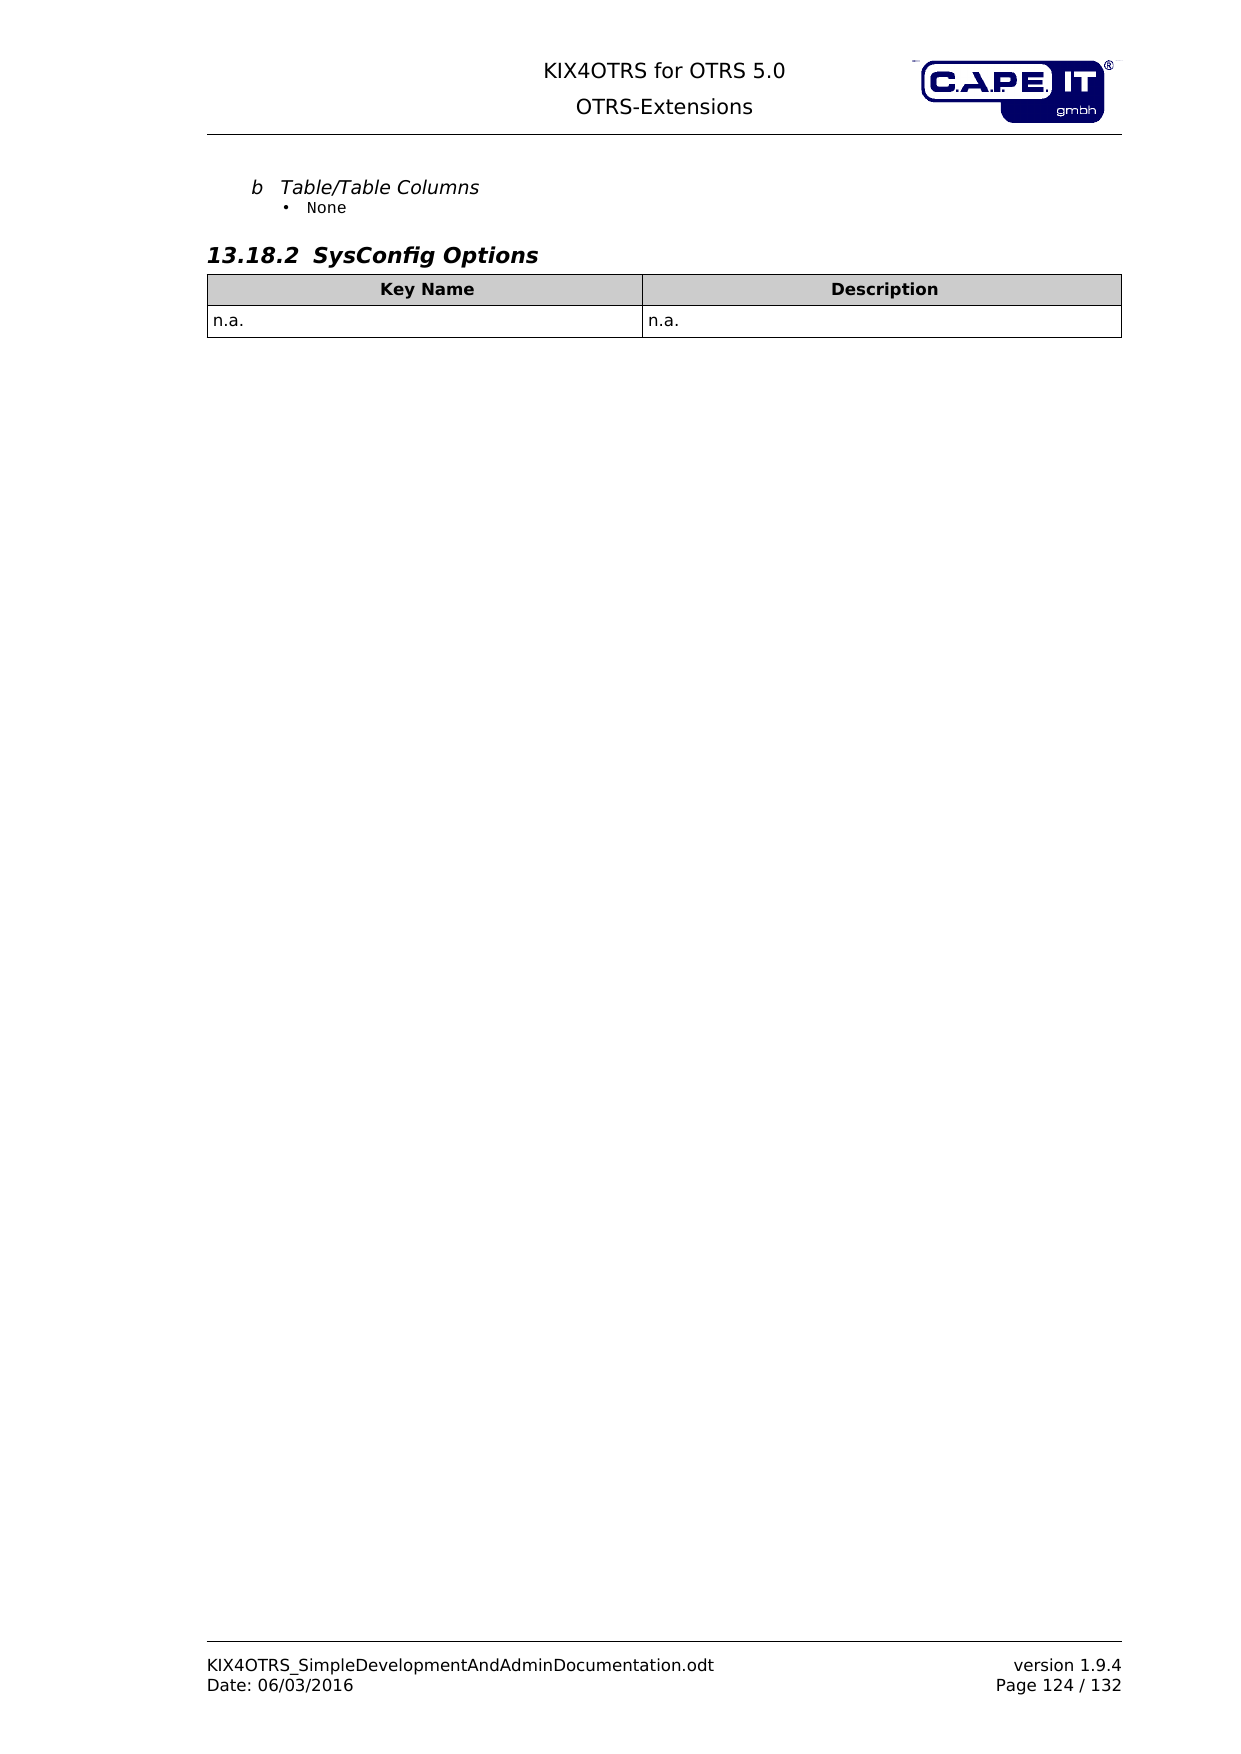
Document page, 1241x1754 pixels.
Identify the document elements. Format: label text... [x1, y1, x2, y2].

table_header Description [643, 275, 1121, 305]
subtitle None [283, 199, 1122, 218]
subtitle Table/Table Columns [251, 177, 1122, 199]
table_cell n.a. [643, 306, 1121, 337]
picture [921, 60, 1114, 123]
subtitle SysConfig Options [207, 243, 1122, 268]
table_cell n.a. [208, 306, 642, 337]
table_header Key Name [208, 275, 642, 305]
